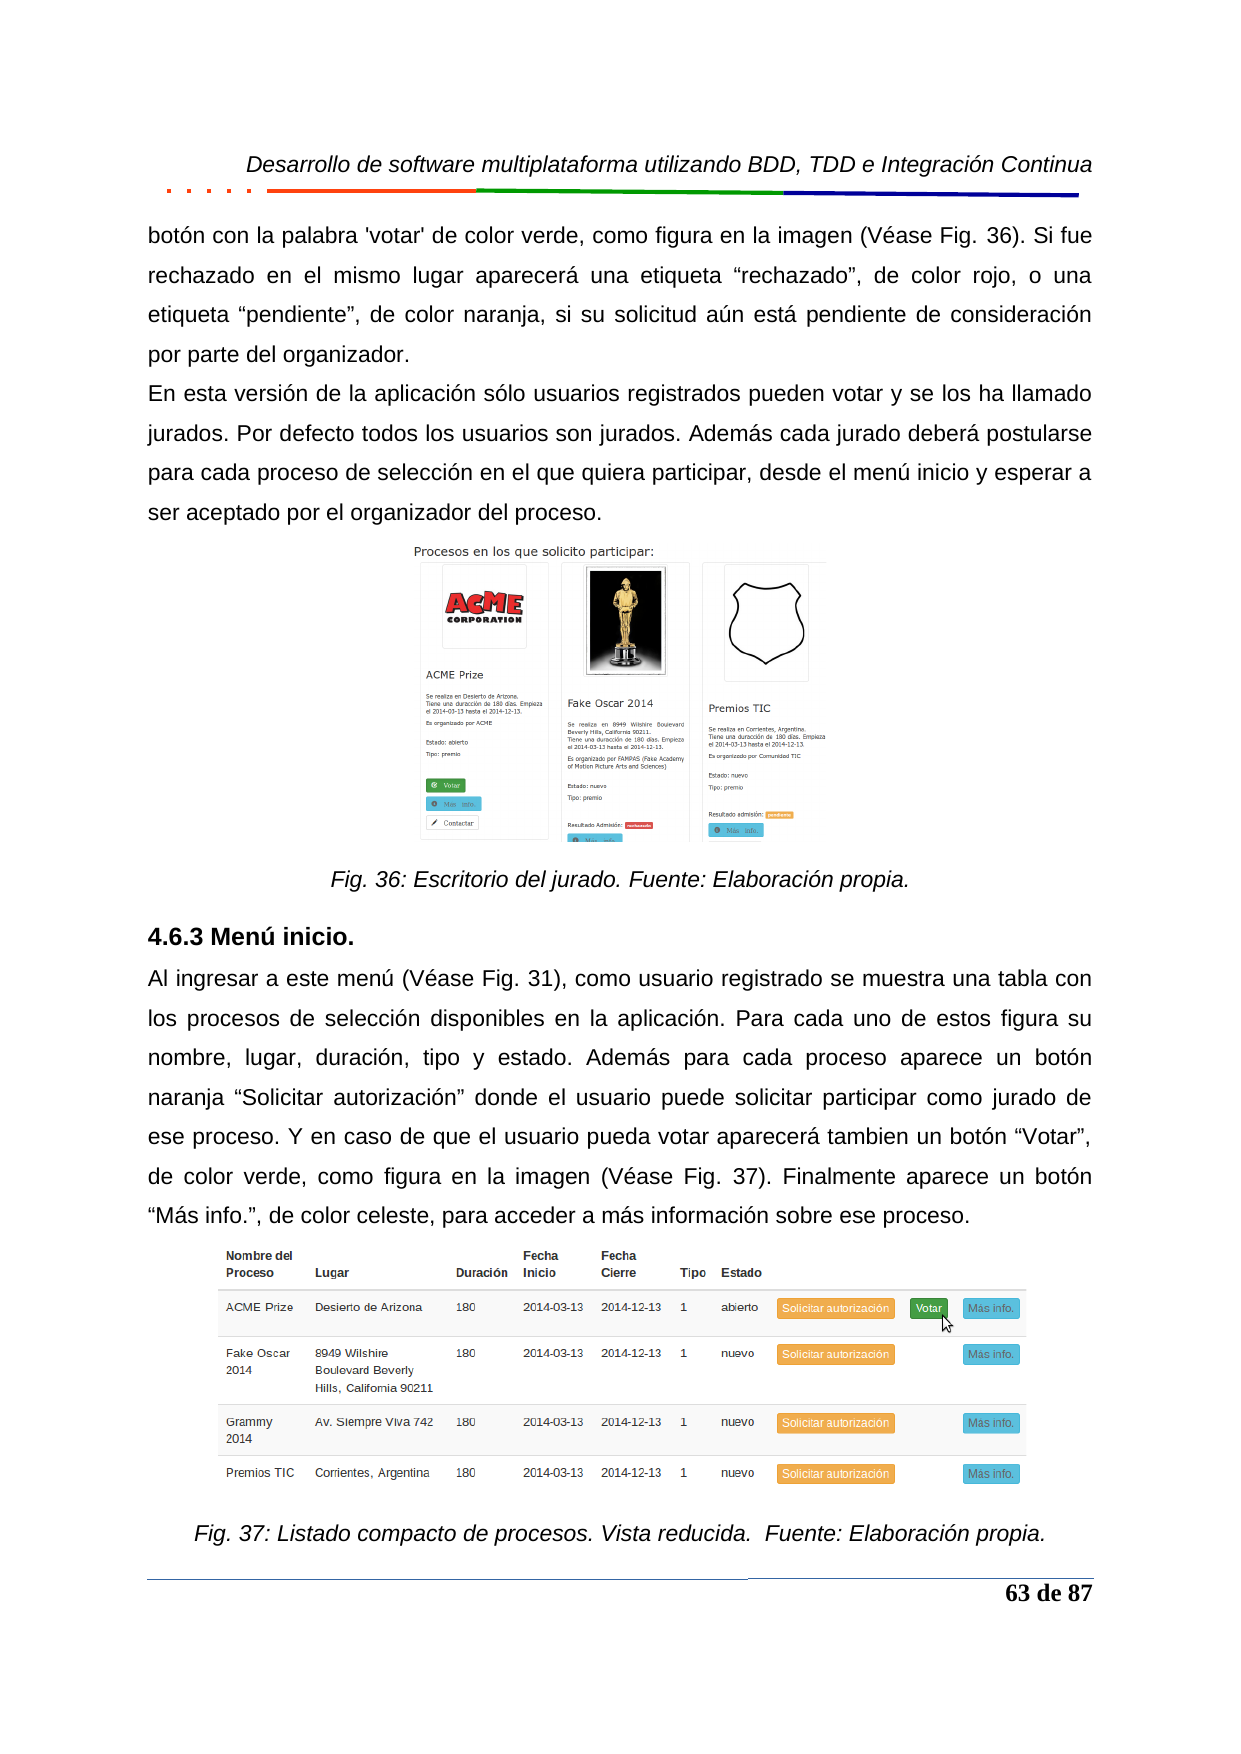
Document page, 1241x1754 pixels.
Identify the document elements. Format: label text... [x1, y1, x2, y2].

text 4.6.3 Menú inicio. [148, 922, 1093, 951]
picture [213, 1247, 1027, 1496]
table_cell Fig. 36: Escritorio del jurado. Fuente: Elaboración propia. [148, 848, 1093, 910]
table_header [148, 1242, 1093, 1502]
text En esta versión de la aplicación sólo usuarios registrados pueden votar y se los ha llamado jurados. Por defecto todos los usuarios son jurados. Además cada jurado deberá postularse para cada proceso de selección en el que quiera participar, desde el menú inicio y esperar a ser aceptado por el organizador del proceso. [148, 380, 1093, 525]
text Al ingresar a este menú (Véase Fig. 31), como usuario registrado se muestra una tabla con los procesos de selección disponibles en la aplicación. Para cada uno de estos figura su nombre, lugar, duración, tipo y estado. Además para cada proceso aparece un botón naranja “Solicitar autorización” donde el usuario puede solicitar participar como jurado de ese proceso. Y en caso de que el usuario pueda votar aparecerá tambien un botón “Votar”, de color verde, como figura en la imagen (Véase Fig. 37). Finalmente aparece un botón “Más info.”, de color celeste, para acceder a más información sobre ese proceso. [148, 965, 1093, 1228]
text botón con la palabra 'votar' de color verde, como figura en la imagen (Véase Fig. 36). Si fue rechazado en el mismo lugar aparecerá una etiqueta “rechazado”, de color rojo, o una etiqueta “pendiente”, de color naranja, si su solicitud aún está pendiente de consideración por parte del organizador. [148, 222, 1093, 367]
table_header [148, 538, 1093, 848]
table_cell Fig. 37: Listado compacto de procesos. Vista reducida. Fuente: Elaboración propia. [148, 1502, 1093, 1564]
picture [413, 543, 827, 842]
